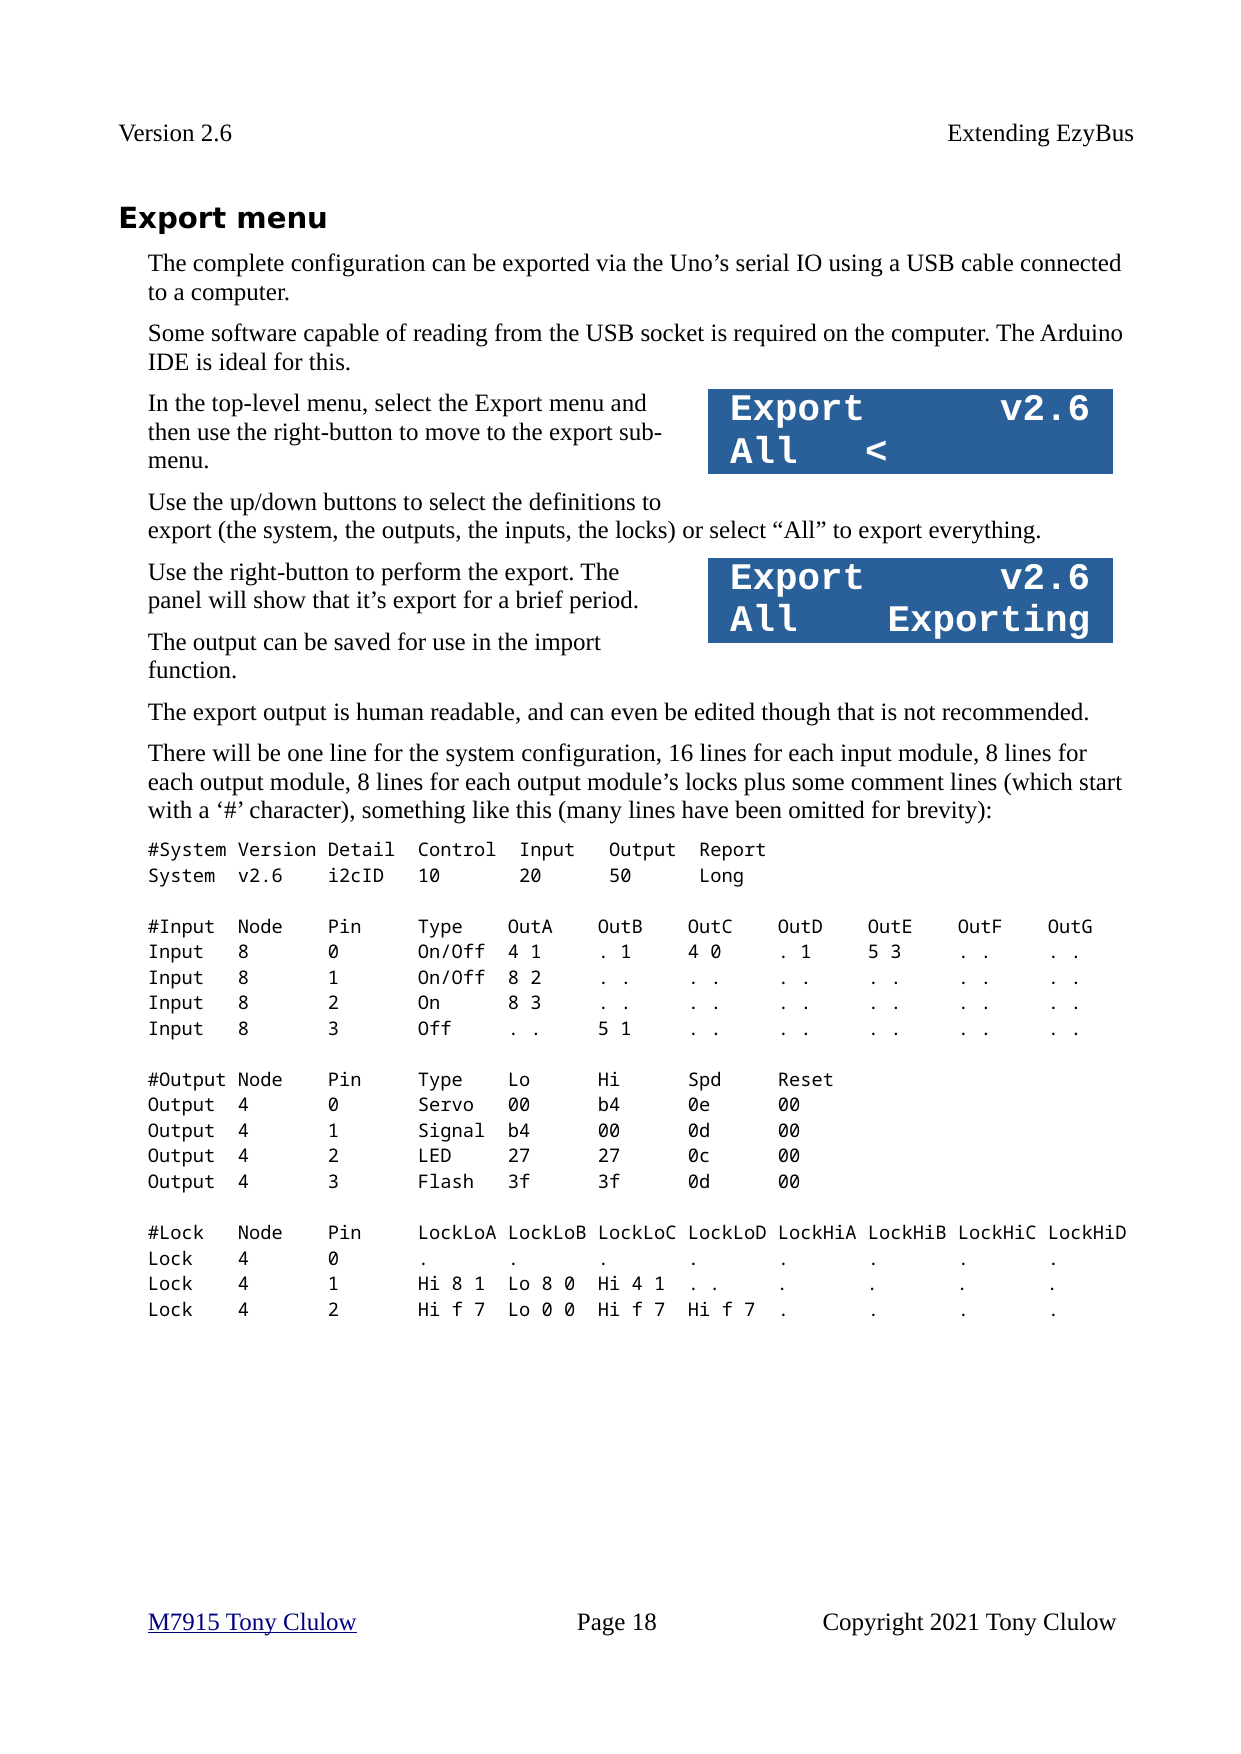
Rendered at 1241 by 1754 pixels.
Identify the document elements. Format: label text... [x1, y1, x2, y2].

text The output can be saved for use in the import function. [148, 627, 1134, 684]
text Some software capable of reading from the USB socket is required on the computer. The Arduino IDE is ideal for this. [148, 318, 1134, 375]
text The export output is human readable, and can even be edited though that is not recommended. [148, 697, 1134, 725]
subtitle Export menu [118, 201, 1134, 235]
text The complete configuration can be exported via the Uno’s serial IO using a USB cable connected to a computer. [148, 248, 1134, 305]
text Use the right-button to perform the export. The panel will show that it’s export for a brief period. [148, 557, 1134, 614]
text There will be one line for the system configuration, 16 lines for each input module, 8 lines for each output module, 8 lines for each output module’s locks plus some comment lines (which start with a ‘#’ character), something like this (many lines have been omitted for brevity): [148, 738, 1134, 824]
text Use the up/down buttons to select the definitions to export (the system, the outputs, the inputs, the locks) or select “All” to export everything. [148, 487, 1134, 544]
text #System Version Detail Control Input Output Report System v2.6 i2cID 10 20 50 Long #Input Node Pin Type OutA OutB OutC OutD OutE OutF OutG Input 8 0 On/Off 4 1 . 1 4 0 . 1 5 3 . . . . Input 8 1 On/Off 8 2 . . . . . . . . . . . . Input 8 2 On 8 3 . . . . . . . . . . . . Input 8 3 Off . . 5 1 . . . . . . . . . . #Output Node Pin Type Lo Hi Spd Reset Output 4 0 Servo 00 b4 0e 00 Output 4 1 Signal b4 00 0d 00 Output 4 2 LED 27 27 0c 00 Output 4 3 Flash 3f 3f 0d 00 #Lock Node Pin LockLoA LockLoB LockLoC LockLoD LockHiA LockHiB LockHiC LockHiD Lock 4 0 . . . . . . . . Lock 4 1 Hi 8 1 Lo 8 0 Hi 4 1 . . . . . . Lock 4 2 Hi f 7 Lo 0 0 Hi f 7 Hi f 7 . . . . [148, 837, 1134, 1347]
text In the top-level menu, select the Export menu and then use the right-button to move to the export sub-menu. [148, 388, 1134, 474]
